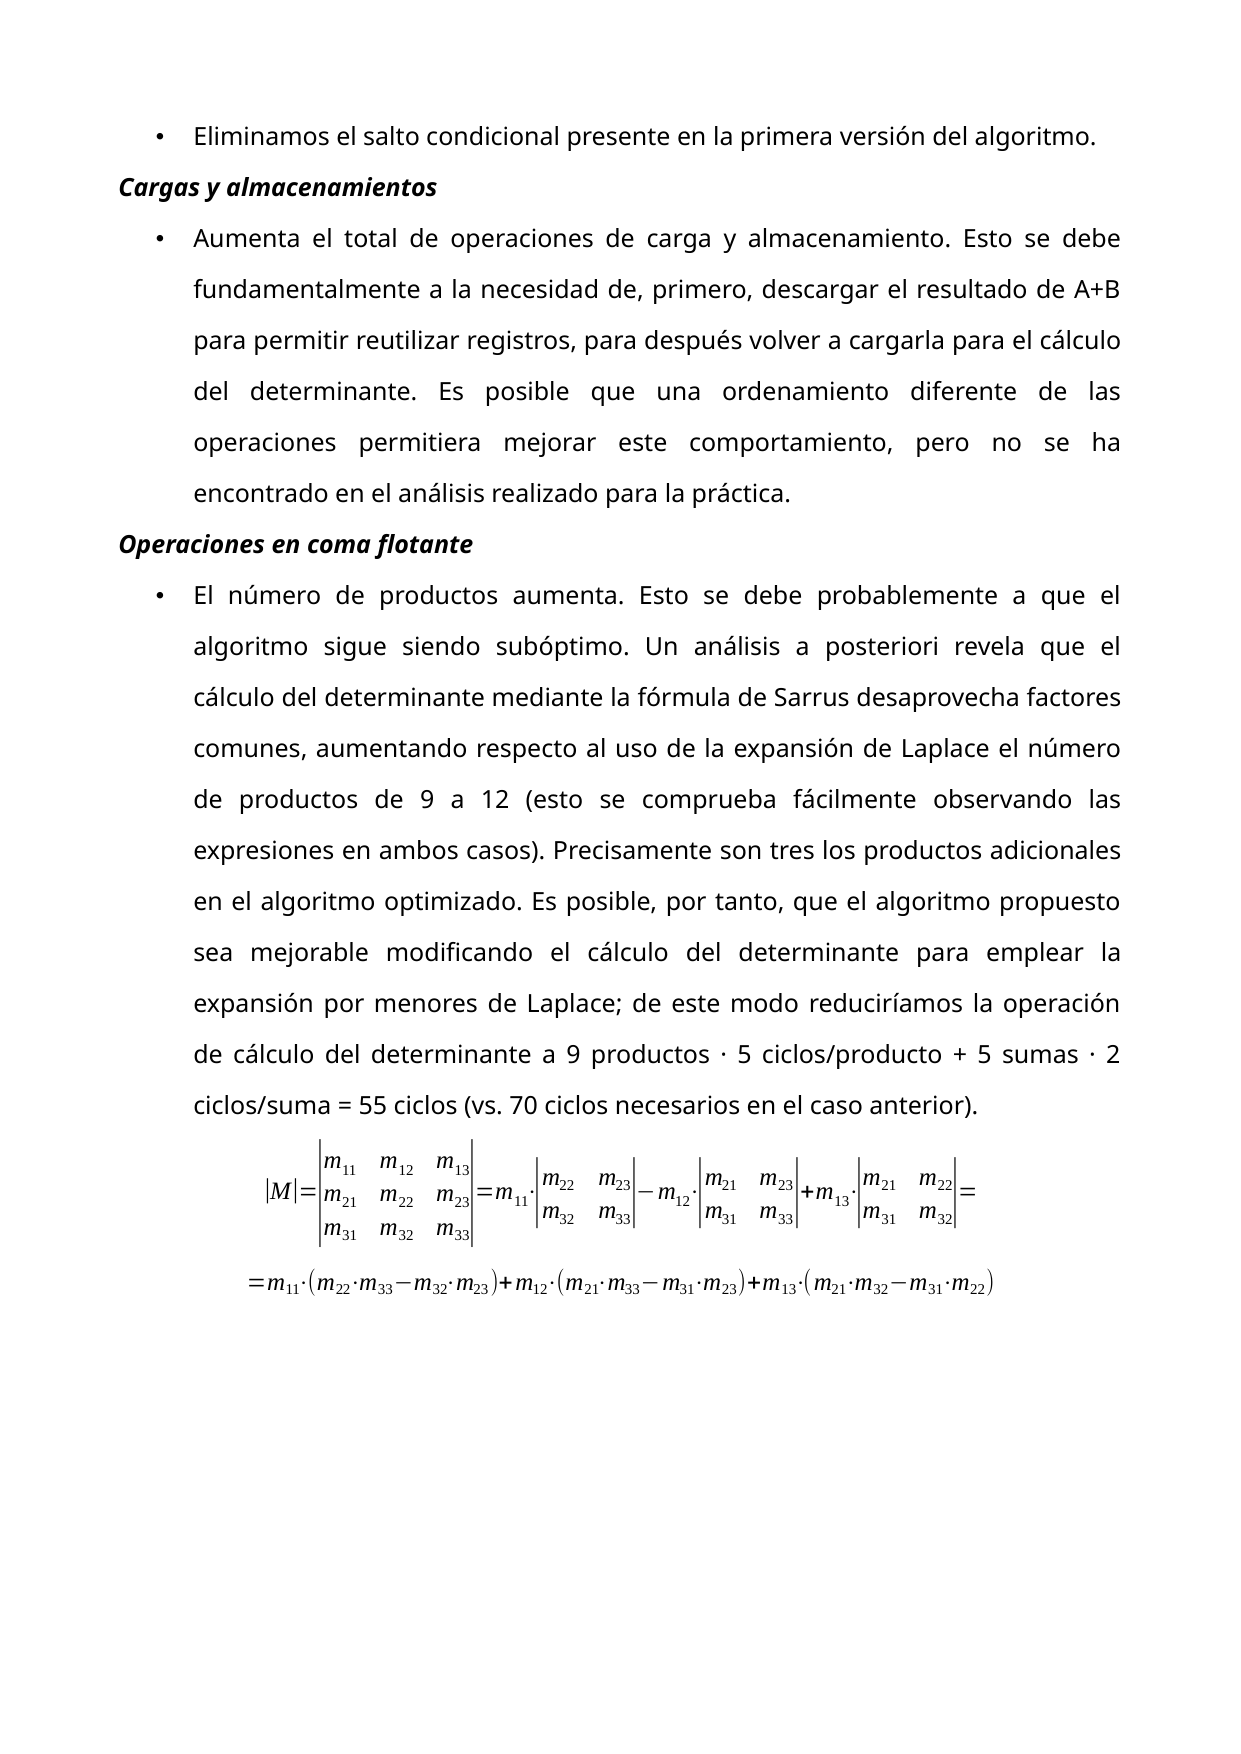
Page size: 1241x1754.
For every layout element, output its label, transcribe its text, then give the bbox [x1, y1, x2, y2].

list Eliminamos el salto condicional presente en la primera versión del algoritmo. [156, 118, 1122, 152]
text Cargas y almacenamientos [118, 169, 1122, 203]
text Operaciones en coma flotante [118, 526, 1122, 561]
list El número de productos aumenta. Esto se debe probablemente a que el algoritmo sigue siendo subóptimo. Un análisis a posteriori revela que el cálculo del determinante mediante la fórmula de Sarrus desaprovecha factores comunes, aumentando respecto al uso de la expansión de Laplace el número de productos de 9 a 12 (esto se comprueba fácilmente observando las expresiones en ambos casos). Precisamente son tres los productos adicionales en el algoritmo optimizado. Es posible, por tanto, que el algoritmo propuesto sea mejorable modificando el cálculo del determinante para emplear la expansión por menores de Laplace; de este modo reduciríamos la operación de cálculo del determinante a 9 productos · 5 ciclos/producto + 5 sumas · 2 ciclos/suma = 55 ciclos (vs. 70 ciclos necesarios en el caso anterior). [156, 577, 1122, 1122]
list Aumenta el total de operaciones de carga y almacenamiento. Esto se debe fundamentalmente a la necesidad de, primero, descargar el resultado de A+B para permitir reutilizar registros, para después volver a cargarla para el cálculo del determinante. Es posible que una ordenamiento diferente de las operaciones permitiera mejorar este comportamiento, pero no se ha encontrado en el análisis realizado para la práctica. [156, 220, 1122, 509]
